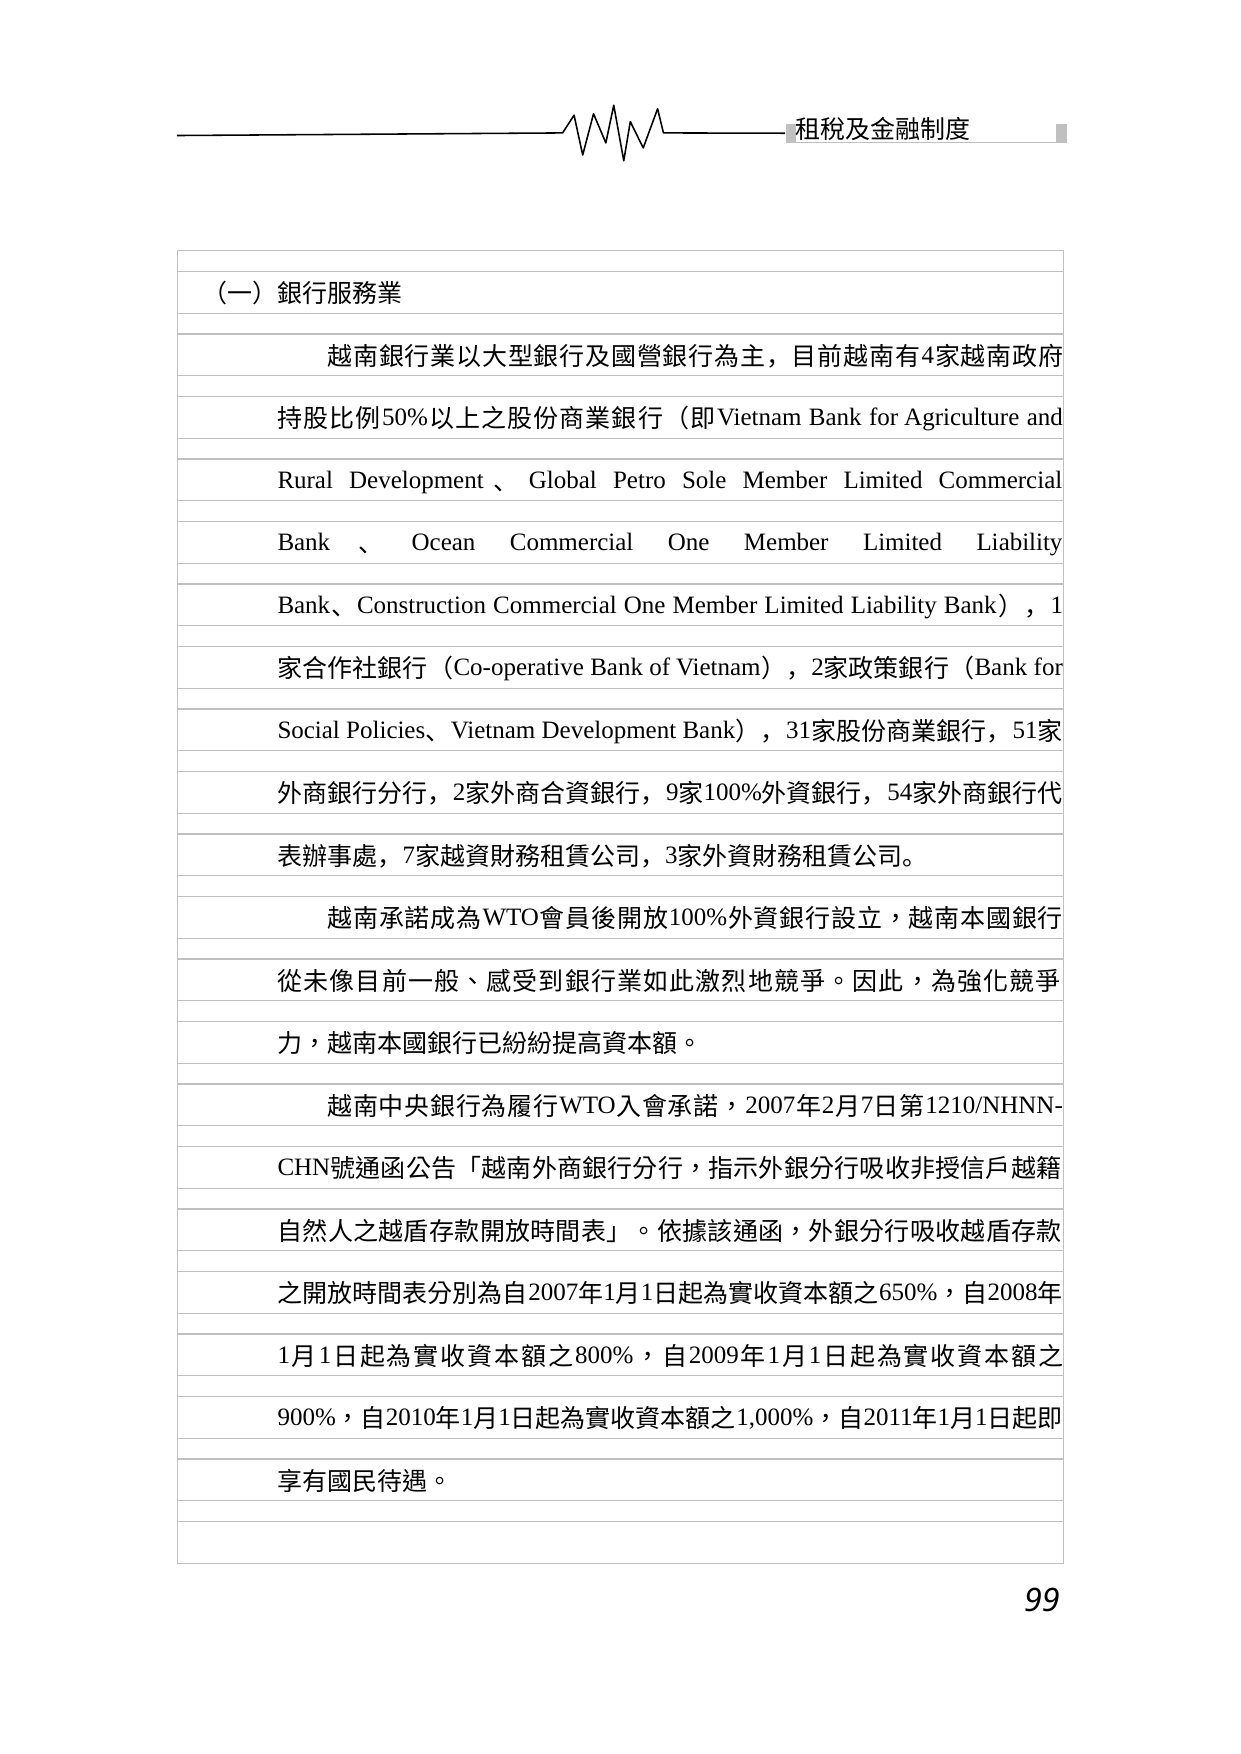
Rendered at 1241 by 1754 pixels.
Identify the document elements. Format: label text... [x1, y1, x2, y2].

text 1月1日起為實收資本額之800%，自2009年1月1日起為實收資本額之 [277, 1335, 1063, 1375]
text 表辦事處，7家越資財務租賃公司，3家外資財務租賃公司。 [277, 835, 1063, 875]
text Rural Development、Global Petro Sole Member Limited Commercial [277, 460, 1063, 500]
text 持股比例50%以上之股份商業銀行（即Vietnam Bank for Agriculture and [277, 397, 1063, 438]
text [277, 376, 1063, 396]
text Bank、Construction Commercial One Member Limited Liability Bank），1 [277, 585, 1063, 625]
text [277, 939, 1063, 958]
text [277, 501, 1063, 521]
text [277, 1001, 1063, 1021]
text 越南銀行業以大型銀行及國營銀行為主，目前越南有4家越南政府 [277, 335, 1063, 375]
text Social Policies、Vietnam Development Bank），31家股份商業銀行，51家 [277, 710, 1063, 750]
text [277, 564, 1063, 583]
text 之開放時間表分別為自2007年1月1日起為實收資本額之650%，自2008年 [277, 1272, 1063, 1313]
text 享有國民待遇。 [277, 1460, 1063, 1500]
text 越南承諾成為WTO會員後開放100%外資銀行設立，越南本國銀行 [277, 897, 1063, 938]
text [277, 1126, 1063, 1146]
text [277, 814, 1063, 833]
text [277, 1376, 1063, 1396]
text [277, 626, 1063, 646]
text [277, 1189, 1063, 1208]
text （一）銀行服務業 [202, 272, 1063, 313]
text [277, 1439, 1063, 1458]
text [277, 751, 1063, 771]
text [277, 689, 1063, 708]
text [277, 1251, 1063, 1271]
text [277, 876, 1063, 896]
text [277, 439, 1063, 458]
text 從未像目前一般、感受到銀行業如此激烈地競爭。因此，為強化競爭 [277, 960, 1063, 1000]
text [277, 314, 1063, 333]
text 力，越南本國銀行已紛紛提高資本額。 [277, 1022, 1063, 1063]
text 自然人之越盾存款開放時間表」。依據該通函，外銀分行吸收越盾存款 [277, 1210, 1063, 1250]
text [277, 1314, 1063, 1333]
text CHN號通函公告「越南外商銀行分行，指示外銀分行吸收非授信戶越籍 [277, 1147, 1063, 1188]
text 家合作社銀行（Co-operative Bank of Vietnam），2家政策銀行（Bank for [277, 647, 1063, 688]
text 外商銀行分行，2家外商合資銀行，9家100%外資銀行，54家外商銀行代 [277, 772, 1063, 813]
text Bank、Ocean Commercial One Member Limited Liability [277, 522, 1063, 563]
text [202, 251, 1063, 271]
text 越南中央銀行為履行WTO入會承諾，2007年2月7日第1210/NHNN- [277, 1085, 1063, 1125]
text 900%，自2010年1月1日起為實收資本額之1,000%，自2011年1月1日起即 [277, 1397, 1063, 1438]
text [277, 1064, 1063, 1083]
